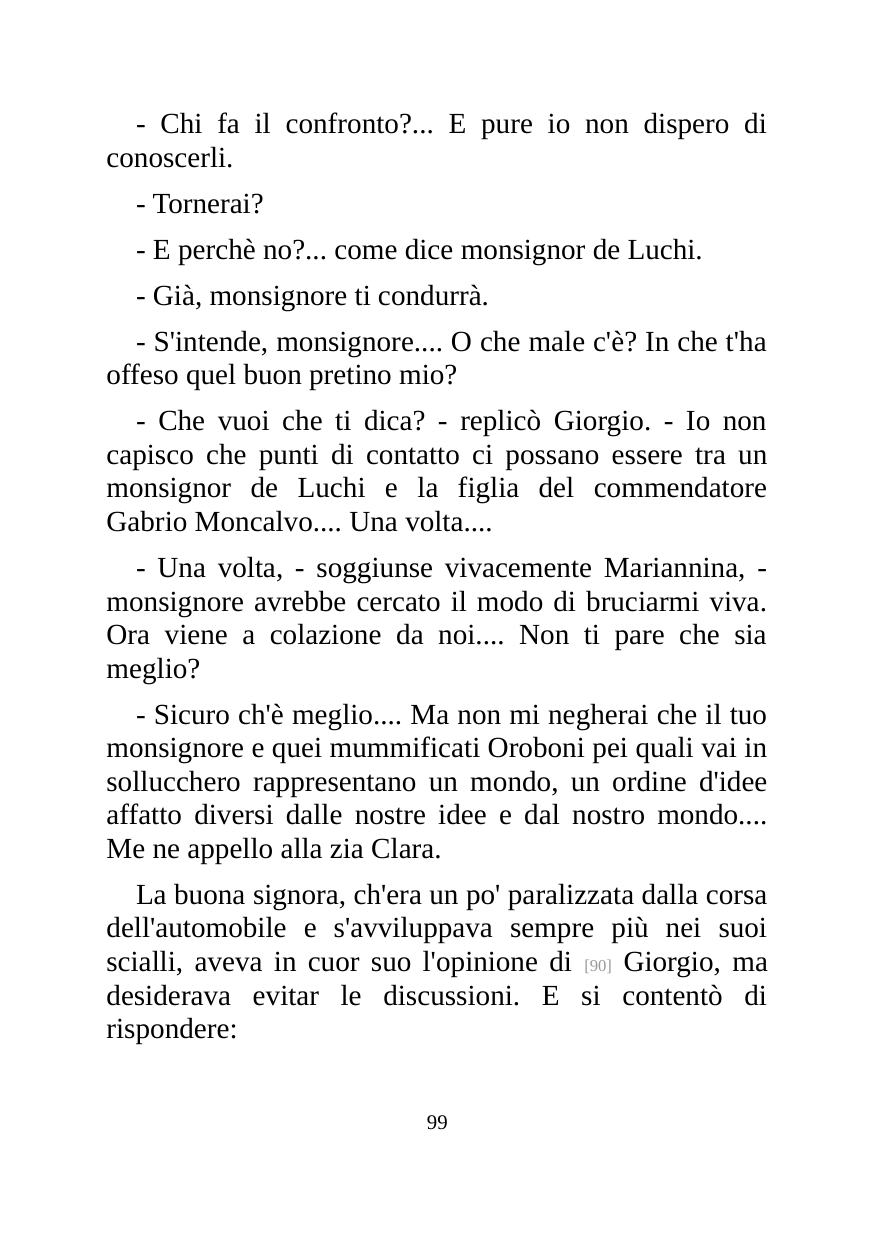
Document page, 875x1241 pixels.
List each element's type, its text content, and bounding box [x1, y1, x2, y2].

text La buona signora, ch'era un po' paralizzata dalla corsa dell'automobile e s'avviluppava sempre più nei suoi scialli, aveva in cuor suo l'opinione di [90] Giorgio, ma desiderava evitar le discussioni. E si contentò di rispondere: [106, 877, 768, 1045]
text - Che vuoi che ti dica? - replicò Giorgio. - Io non capisco che punti di contatto ci possano essere tra un monsignor de Luchi e la figlia del commendatore Gabrio Moncalvo.... Una volta.... [106, 403, 768, 538]
text - Già, monsignore ti condurrà. [106, 278, 768, 311]
text - Sicuro ch'è meglio.... Ma non mi negherai che il tuo monsignore e quei mummificati Oroboni pei quali vai in sollucchero rappresentano un mondo, un ordine d'idee affatto diversi dalle nostre idee e dal nostro mondo.... Me ne appello alla zia Clara. [106, 697, 768, 864]
text - E perchè no?... come dice monsignor de Luchi. [106, 232, 768, 265]
text - S'intende, monsignore.... O che male c'è? In che t'ha offeso quel buon pretino mio? [106, 324, 768, 391]
text - Una volta, - soggiunse vivacemente Mariannina, - monsignore avrebbe cercato il modo di bruciarmi viva. Ora viene a colazione da noi.... Non ti pare che sia meglio? [106, 550, 768, 684]
text - Chi fa il confronto?... E pure io non dispero di conoscerli. [106, 106, 768, 173]
text - Tornerai? [106, 186, 768, 219]
